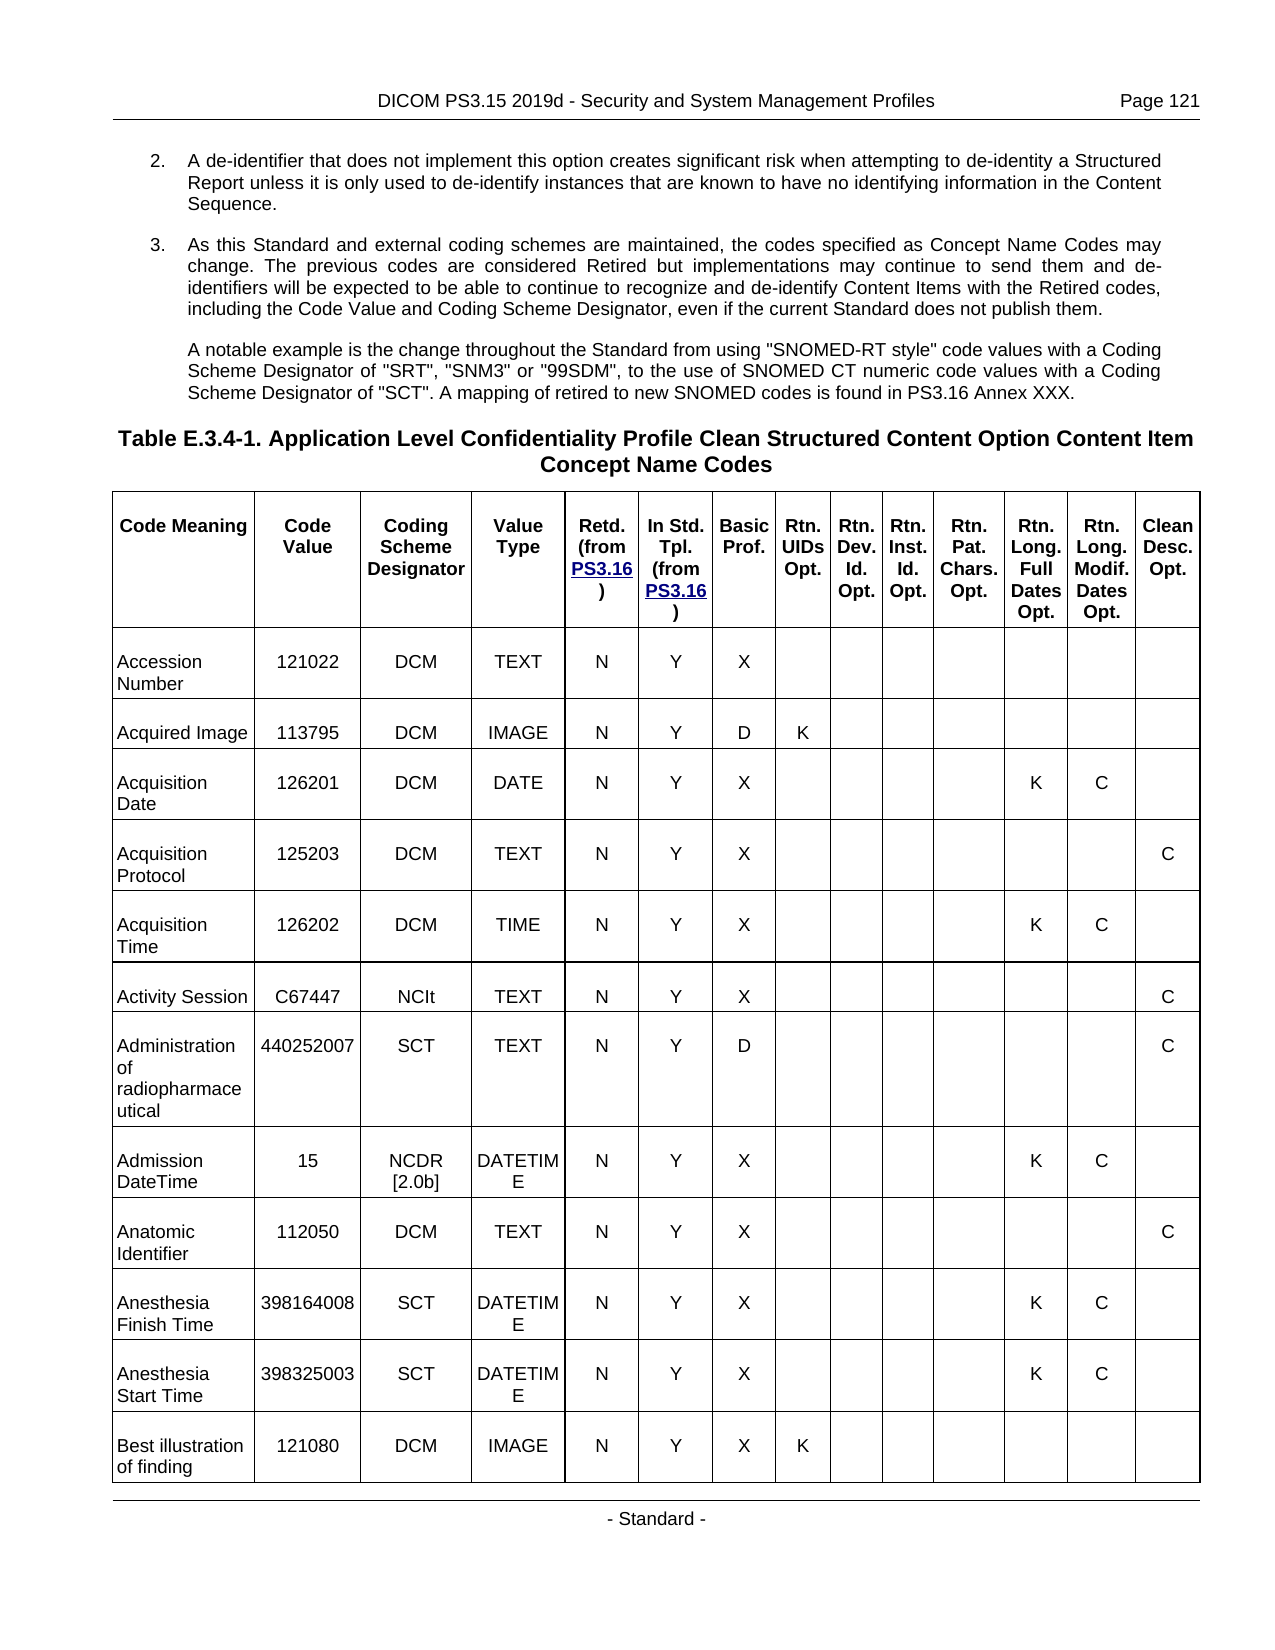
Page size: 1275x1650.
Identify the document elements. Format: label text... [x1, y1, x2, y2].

table_cell [1136, 749, 1199, 819]
table_cell [883, 1412, 933, 1482]
table_cell N [566, 1198, 638, 1268]
table_cell DCM [361, 699, 471, 748]
table_cell [831, 820, 882, 890]
table_cell Accession Number [113, 628, 254, 698]
table_cell [831, 1127, 882, 1197]
table_cell C67447 [255, 963, 360, 1011]
table_cell N [566, 628, 638, 698]
table_cell Acquisition Time [113, 891, 254, 961]
table_cell [776, 820, 830, 890]
table_cell Y [639, 891, 712, 961]
table_cell [1136, 1127, 1199, 1197]
table_cell Y [639, 1269, 712, 1339]
table_cell [1068, 963, 1135, 1011]
table_cell 15 [255, 1127, 360, 1197]
table_cell SCT [361, 1012, 471, 1126]
table_cell N [566, 1012, 638, 1126]
table_cell [883, 749, 933, 819]
table_cell Acquired Image [113, 699, 254, 748]
table_cell X [713, 1269, 775, 1339]
table_header Rtn. UIDs Opt. [776, 492, 830, 627]
table_cell Y [639, 1127, 712, 1197]
table_cell K [1005, 1127, 1067, 1197]
table_cell X [713, 628, 775, 698]
table_cell C [1136, 1198, 1199, 1268]
table_cell [776, 1269, 830, 1339]
table_cell [1136, 628, 1199, 698]
table_cell DCM [361, 820, 471, 890]
table_cell TEXT [472, 963, 564, 1011]
table_cell DCM [361, 749, 471, 819]
table_cell K [776, 699, 830, 748]
table_cell NCIt [361, 963, 471, 1011]
table_cell X [713, 963, 775, 1011]
table_header Value Type [472, 492, 564, 627]
table_cell [776, 891, 830, 961]
table_cell TEXT [472, 1198, 564, 1268]
table_cell [1136, 1412, 1199, 1482]
table_cell Administration of radiopharmaceutical [113, 1012, 254, 1126]
text 2. A de-identifier that does not implement this option creates significant risk when attempting to de-identity a Structured Report unless it is only used to de-identify instances that are known to have no identifying information in the Content Sequence. [150, 150, 1162, 215]
table_cell DCM [361, 628, 471, 698]
table_cell K [1005, 1269, 1067, 1339]
table_cell [776, 628, 830, 698]
table_cell [1005, 820, 1067, 890]
table_cell [883, 891, 933, 961]
table_cell [776, 1012, 830, 1126]
table_cell 126202 [255, 891, 360, 961]
table_cell N [566, 891, 638, 961]
table_cell N [566, 1127, 638, 1197]
table_cell [934, 963, 1004, 1011]
table_cell Y [639, 820, 712, 890]
table_cell N [566, 1269, 638, 1339]
table_cell [934, 1269, 1004, 1339]
table_cell [1005, 1012, 1067, 1126]
table_cell [831, 963, 882, 1011]
table_cell N [566, 963, 638, 1011]
table_cell [1068, 1412, 1135, 1482]
table_header Clean Desc. Opt. [1136, 492, 1199, 627]
table_cell Y [639, 1412, 712, 1482]
text 3. As this Standard and external coding schemes are maintained, the codes specified as Concept Name Codes may change. The previous codes are considered Retired but implementations may continue to send them and de-identifiers will be expected to be able to continue to recognize and de-identify Content Items with the Retired codes, including the Code Value and Coding Scheme Designator, even if the current Standard does not publish them. [150, 233, 1162, 320]
table_cell [1136, 699, 1199, 748]
table_cell [776, 1127, 830, 1197]
table_cell [1068, 699, 1135, 748]
table_header Retd. (from PS3.16) [566, 492, 638, 627]
table_cell Anesthesia Finish Time [113, 1269, 254, 1339]
table_cell [934, 699, 1004, 748]
text A notable example is the change throughout the Standard from using "SNOMED-RT style" code values with a Coding Scheme Designator of "SRT", "SNM3" or "99SDM", to the use of SNOMED CT numeric code values with a Coding Scheme Designator of "SCT". A mapping of retired to new SNOMED codes is found in PS3.16 Annex XXX. [187, 338, 1162, 403]
table_cell TIME [472, 891, 564, 961]
table_cell [1005, 628, 1067, 698]
table_cell Acquisition Date [113, 749, 254, 819]
table_cell [934, 1198, 1004, 1268]
table_cell IMAGE [472, 699, 564, 748]
table_header Code Meaning [113, 492, 254, 627]
table_cell X [713, 820, 775, 890]
table_cell [883, 699, 933, 748]
table_cell DCM [361, 1412, 471, 1482]
table_cell [1068, 1012, 1135, 1126]
table_header Rtn. Long. Full Dates Opt. [1005, 492, 1067, 627]
table_cell C [1068, 1127, 1135, 1197]
table_header Rtn. Dev. Id. Opt. [831, 492, 882, 627]
table_cell X [713, 1412, 775, 1482]
table_cell 398164008 [255, 1269, 360, 1339]
table_cell K [1005, 1340, 1067, 1411]
table_cell [1005, 1412, 1067, 1482]
table_cell DATE [472, 749, 564, 819]
table_cell [831, 1269, 882, 1339]
table_cell IMAGE [472, 1412, 564, 1482]
table_cell Y [639, 1012, 712, 1126]
table_cell [934, 1340, 1004, 1411]
table_cell Anesthesia Start Time [113, 1340, 254, 1411]
table_cell Y [639, 699, 712, 748]
table_cell [831, 628, 882, 698]
table_cell N [566, 820, 638, 890]
table_cell 126201 [255, 749, 360, 819]
table_cell NCDR [2.0b] [361, 1127, 471, 1197]
table_cell N [566, 1412, 638, 1482]
table_cell TEXT [472, 1012, 564, 1126]
table_cell K [1005, 891, 1067, 961]
table_cell [934, 820, 1004, 890]
table_cell D [713, 699, 775, 748]
table_cell [1136, 891, 1199, 961]
table_cell [831, 699, 882, 748]
table_cell C [1068, 891, 1135, 961]
table_cell [1068, 820, 1135, 890]
table_cell [776, 963, 830, 1011]
table_cell [883, 628, 933, 698]
table_cell DCM [361, 1198, 471, 1268]
table_cell [776, 749, 830, 819]
table_cell [1005, 1198, 1067, 1268]
table_cell Y [639, 1198, 712, 1268]
table_cell [934, 749, 1004, 819]
table_cell DATETIME [472, 1340, 564, 1411]
table_cell N [566, 1340, 638, 1411]
table_header Rtn. Pat. Chars. Opt. [934, 492, 1004, 627]
table_cell [831, 1012, 882, 1126]
table_cell X [713, 1340, 775, 1411]
table_cell [883, 1269, 933, 1339]
table_cell 440252007 [255, 1012, 360, 1126]
table_cell 125203 [255, 820, 360, 890]
table_cell SCT [361, 1340, 471, 1411]
table_cell [934, 891, 1004, 961]
table_cell [1136, 1340, 1199, 1411]
table_cell 112050 [255, 1198, 360, 1268]
table_cell X [713, 1198, 775, 1268]
table_cell K [776, 1412, 830, 1482]
table_cell Anatomic Identifier [113, 1198, 254, 1268]
table_cell [883, 1340, 933, 1411]
table_cell Activity Session [113, 963, 254, 1011]
table_cell N [566, 699, 638, 748]
table_cell [1068, 628, 1135, 698]
table_header Rtn. Inst. Id. Opt. [883, 492, 933, 627]
table_cell TEXT [472, 628, 564, 698]
table_cell C [1136, 963, 1199, 1011]
table_cell C [1136, 1012, 1199, 1126]
table_cell [883, 1198, 933, 1268]
table_cell Y [639, 628, 712, 698]
table_cell DATETIME [472, 1269, 564, 1339]
table_cell Y [639, 963, 712, 1011]
table_cell C [1136, 820, 1199, 890]
table_cell [776, 1340, 830, 1411]
table_cell [934, 628, 1004, 698]
table_cell [1136, 1269, 1199, 1339]
table_cell 121080 [255, 1412, 360, 1482]
table_cell [934, 1412, 1004, 1482]
table_cell DCM [361, 891, 471, 961]
table_cell DATETIME [472, 1127, 564, 1197]
table_cell [883, 1012, 933, 1126]
table_cell 113795 [255, 699, 360, 748]
table_cell Acquisition Protocol [113, 820, 254, 890]
table_cell [934, 1012, 1004, 1126]
table_cell [776, 1198, 830, 1268]
table_header In Std. Tpl. (from PS3.16) [639, 492, 712, 627]
table_cell [831, 1198, 882, 1268]
table_cell [1068, 1198, 1135, 1268]
table_header Rtn. Long. Modif. Dates Opt. [1068, 492, 1135, 627]
table_cell Admission DateTime [113, 1127, 254, 1197]
table_cell C [1068, 1269, 1135, 1339]
table_cell C [1068, 1340, 1135, 1411]
table_cell Best illustration of finding [113, 1412, 254, 1482]
table_cell [1005, 699, 1067, 748]
table_cell [831, 1412, 882, 1482]
table_cell Y [639, 1340, 712, 1411]
table_cell [883, 963, 933, 1011]
table_header Basic Prof. [713, 492, 775, 627]
table_cell K [1005, 749, 1067, 819]
table_cell [883, 1127, 933, 1197]
text Table E.3.4-1. Application Level Confidentiality Profile Clean Structured Content Option Content Item Concept Name Codes [112, 426, 1200, 477]
table_cell X [713, 749, 775, 819]
table_cell D [713, 1012, 775, 1126]
table_cell SCT [361, 1269, 471, 1339]
table_cell [831, 891, 882, 961]
table_cell X [713, 1127, 775, 1197]
table_cell [1005, 963, 1067, 1011]
table_cell 398325003 [255, 1340, 360, 1411]
table_header Coding Scheme Designator [361, 492, 471, 627]
table_cell [934, 1127, 1004, 1197]
table_cell TEXT [472, 820, 564, 890]
table_header Code Value [255, 492, 360, 627]
table_cell N [566, 749, 638, 819]
table_cell [831, 1340, 882, 1411]
table_cell Y [639, 749, 712, 819]
table_cell 121022 [255, 628, 360, 698]
table_cell [883, 820, 933, 890]
table_cell C [1068, 749, 1135, 819]
table_cell X [713, 891, 775, 961]
table_cell [831, 749, 882, 819]
